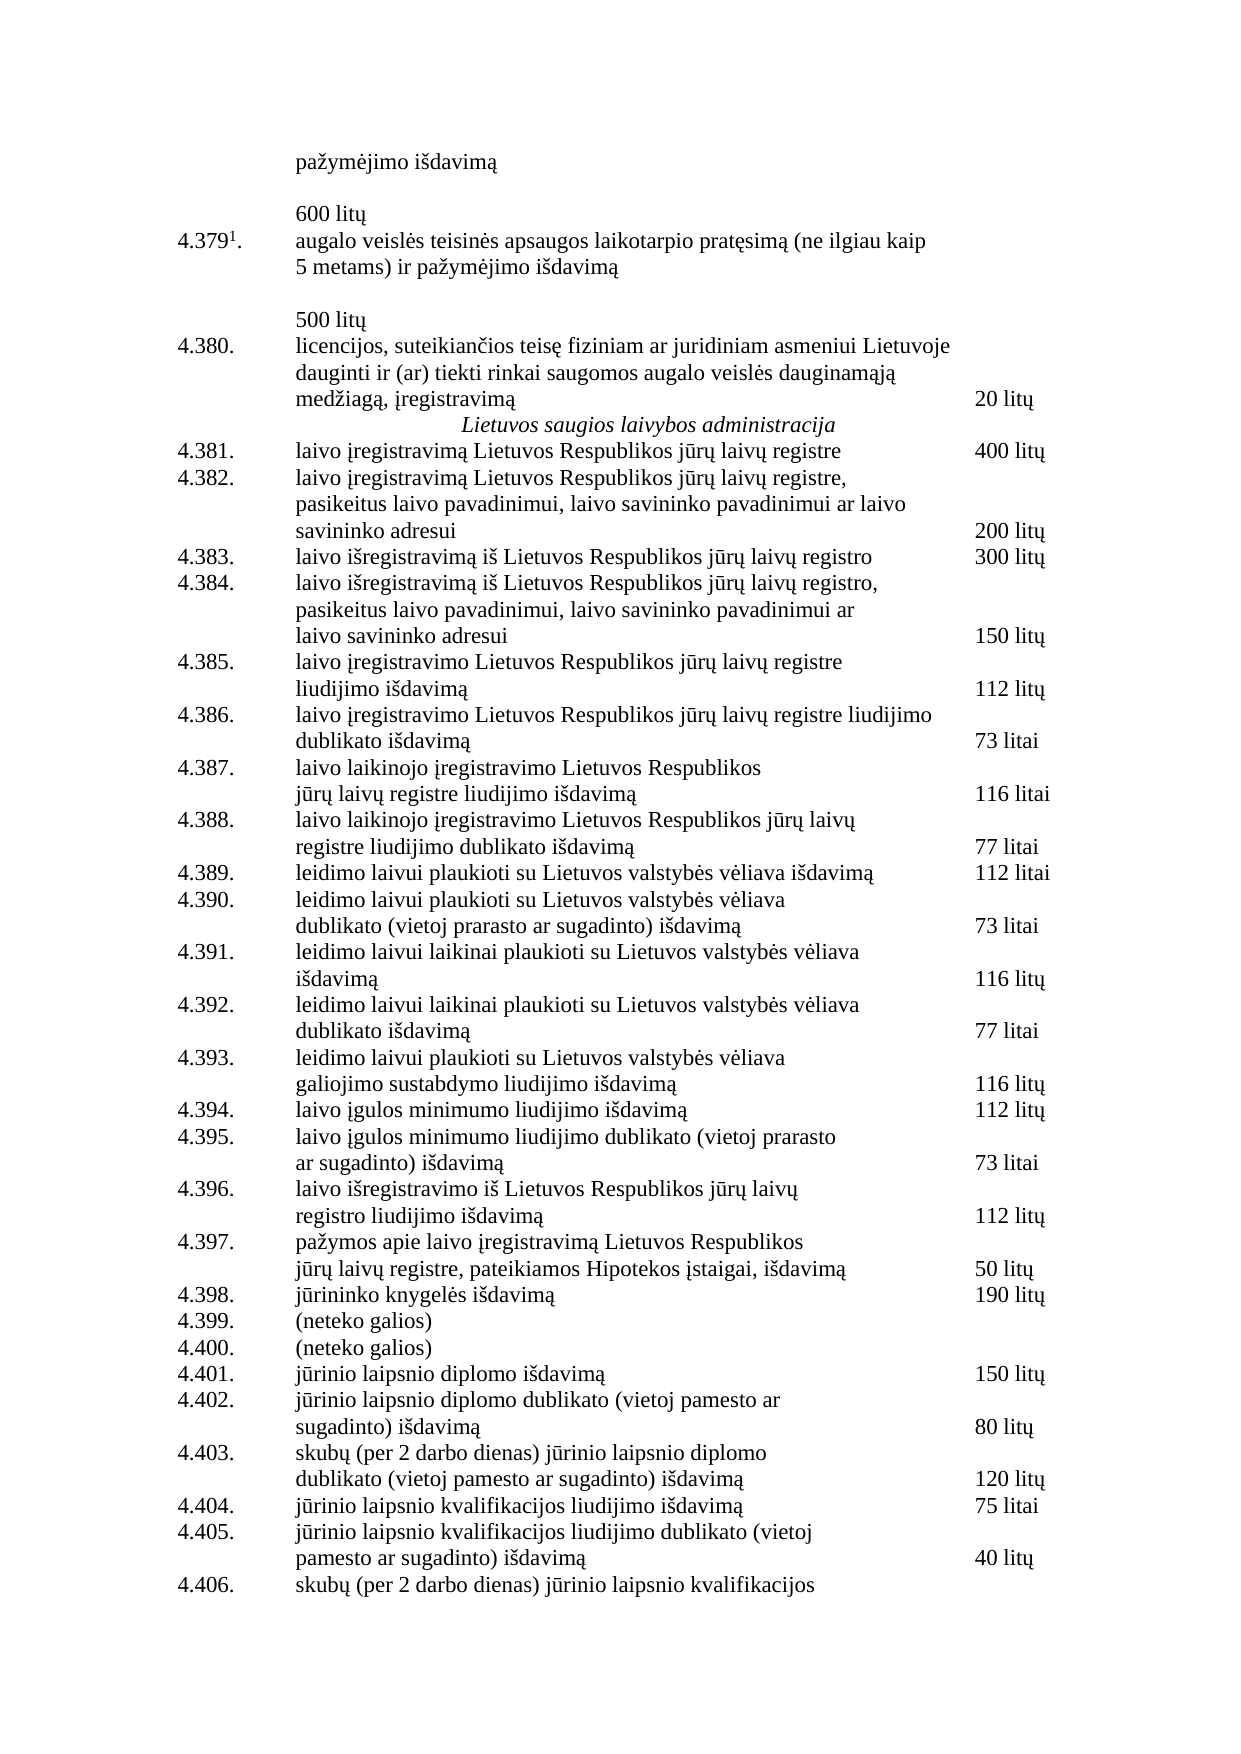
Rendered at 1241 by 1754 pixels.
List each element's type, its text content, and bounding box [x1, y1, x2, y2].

text dublikato (vietoj pamesto ar sugadinto) išdavimą 120 litų [177, 1465, 1122, 1492]
text 4.392. leidimo laivui laikinai plaukioti su Lietuvos valstybės vėliava [177, 991, 1122, 1017]
text 4.387. laivo laikinojo įregistravimo Lietuvos Respublikos [177, 754, 1122, 780]
text registre liudijimo dublikato išdavimą 77 litai [177, 833, 1122, 859]
text pamesto ar sugadinto) išdavimą 40 litų [177, 1544, 1122, 1571]
text 4.395. laivo įgulos minimumo liudijimo dublikato (vietoj prarasto [177, 1123, 1122, 1149]
text jūrų laivų registre, pateikiamos Hipotekos įstaigai, išdavimą 50 litų [177, 1254, 1122, 1281]
text 4.394. laivo įgulos minimumo liudijimo išdavimą 112 litų [177, 1096, 1122, 1123]
text sugadinto) išdavimą 80 litų [177, 1413, 1122, 1439]
text 4.382. laivo įregistravimą Lietuvos Respublikos jūrų laivų registre, [177, 464, 1122, 490]
text galiojimo sustabdymo liudijimo išdavimą 116 litų [177, 1070, 1122, 1096]
text 4.388. laivo laikinojo įregistravimo Lietuvos Respublikos jūrų laivų [177, 807, 1122, 833]
text 4.389. leidimo laivui plaukioti su Lietuvos valstybės vėliava išdavimą 112 litai [177, 859, 1122, 886]
text dublikato išdavimą 77 litai [177, 1017, 1122, 1044]
text 4.403. skubų (per 2 darbo dienas) jūrinio laipsnio diplomo [177, 1439, 1122, 1465]
text 4.406. skubų (per 2 darbo dienas) jūrinio laipsnio kvalifikacijos [177, 1571, 1122, 1597]
text 4.396. laivo išregistravimo iš Lietuvos Respublikos jūrų laivų [177, 1176, 1122, 1202]
text 4.402. jūrinio laipsnio diplomo dublikato (vietoj pamesto ar [177, 1386, 1122, 1413]
text laivo savininko adresui 150 litų [177, 622, 1122, 648]
text 4.390. leidimo laivui plaukioti su Lietuvos valstybės vėliava [177, 886, 1122, 912]
text dublikato (vietoj prarasto ar sugadinto) išdavimą 73 litai [177, 912, 1122, 938]
text pasikeitus laivo pavadinimui, laivo savininko pavadinimui ar laivo [177, 490, 1122, 517]
text 4.391. leidimo laivui laikinai plaukioti su Lietuvos valstybės vėliava [177, 938, 1122, 965]
text pažymėjimo išdavimą 600 litų [177, 148, 945, 227]
text 4.393. leidimo laivui plaukioti su Lietuvos valstybės vėliava [177, 1044, 1122, 1070]
text 4.3791. augalo veislės teisinės apsaugos laikotarpio pratęsimą (ne ilgiau kaip [177, 227, 1122, 253]
text 4.398. jūrininko knygelės išdavimą 190 litų [177, 1281, 1122, 1307]
text dauginti ir (ar) tiekti rinkai saugomos augalo veislės dauginamąją [222, 358, 1122, 385]
text 4.386. laivo įregistravimo Lietuvos Respublikos jūrų laivų registre liudijimo [177, 701, 1122, 727]
text dublikato išdavimą 73 litai [177, 727, 1122, 754]
text išdavimą 116 litų [177, 965, 1122, 991]
text Lietuvos saugios laivybos administracija [177, 411, 1122, 438]
text jūrų laivų registre liudijimo išdavimą 116 litai [177, 780, 1122, 807]
text 4.384. laivo išregistravimą iš Lietuvos Respublikos jūrų laivų registro, [177, 569, 1122, 596]
text 4.385. laivo įregistravimo Lietuvos Respublikos jūrų laivų registre [177, 648, 1122, 675]
text 4.400. (neteko galios) [177, 1334, 1122, 1360]
text 4.383. laivo išregistravimą iš Lietuvos Respublikos jūrų laivų registro 300 litų [177, 543, 1122, 569]
text 5 metams) ir pažymėjimo išdavimą 500 litų [177, 253, 945, 332]
text pasikeitus laivo pavadinimui, laivo savininko pavadinimui ar [177, 596, 1122, 622]
text 4.404. jūrinio laipsnio kvalifikacijos liudijimo išdavimą 75 litai [177, 1492, 1122, 1518]
text 4.381. laivo įregistravimą Lietuvos Respublikos jūrų laivų registre 400 litų [177, 438, 1122, 464]
text 4.397. pažymos apie laivo įregistravimą Lietuvos Respublikos [177, 1228, 1122, 1254]
text savininko adresui 200 litų [177, 517, 1122, 543]
text medžiagą, įregistravimą 20 litų [177, 385, 1122, 411]
text liudijimo išdavimą 112 litų [177, 675, 1122, 701]
text ar sugadinto) išdavimą 73 litai [177, 1149, 1122, 1176]
text 4.405. jūrinio laipsnio kvalifikacijos liudijimo dublikato (vietoj [177, 1518, 1122, 1544]
text registro liudijimo išdavimą 112 litų [177, 1202, 1122, 1228]
text 4.399. (neteko galios) [177, 1307, 1122, 1334]
text 4.401. jūrinio laipsnio diplomo išdavimą 150 litų [177, 1360, 1122, 1386]
text 4.380. licencijos, suteikiančios teisę fiziniam ar juridiniam asmeniui Lietuvoje [177, 332, 1122, 358]
